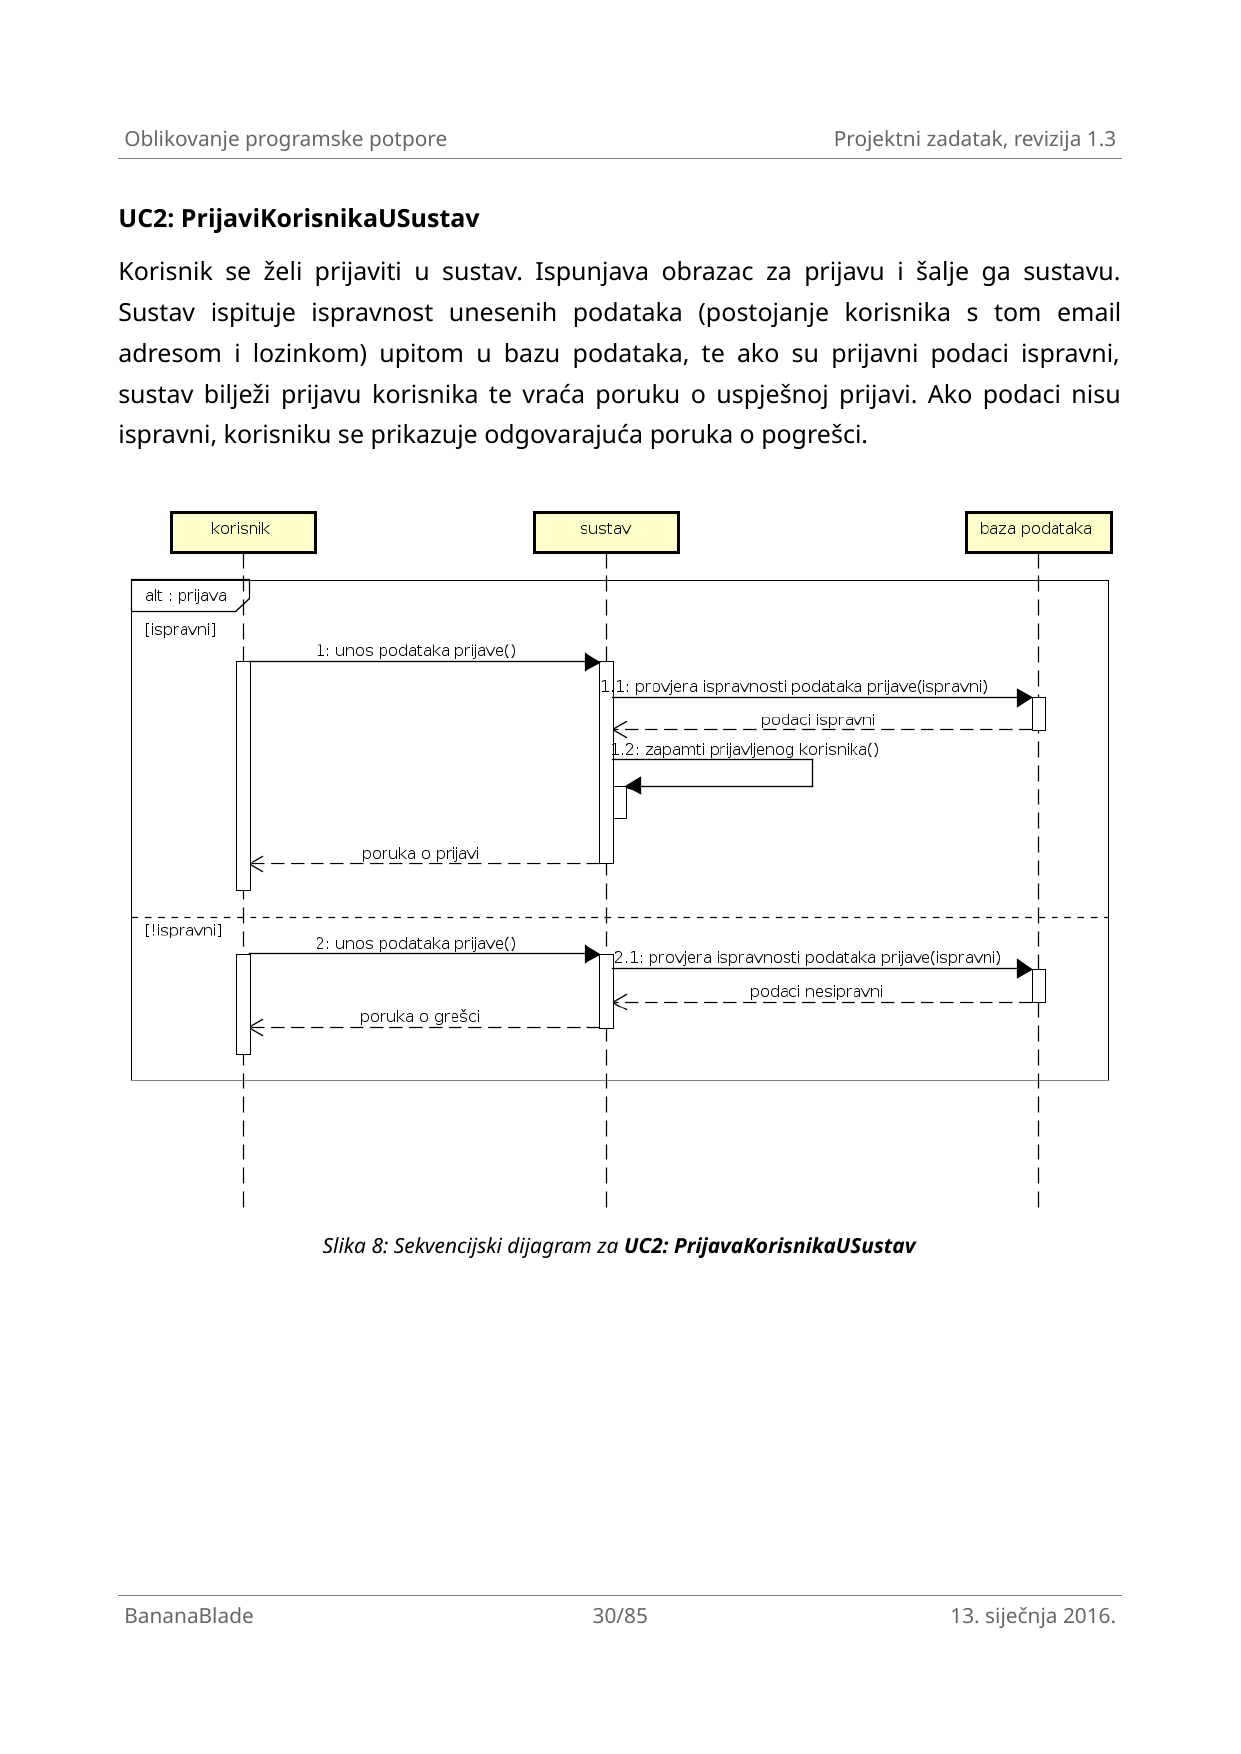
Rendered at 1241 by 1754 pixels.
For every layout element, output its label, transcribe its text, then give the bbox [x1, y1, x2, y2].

text Korisnik se želi prijaviti u sustav. Ispunjava obrazac za prijavu i šalje ga sustavu. Sustav ispituje ispravnost unesenih podataka (postojanje korisnika s tom email adresom i lozinkom) upitom u bazu podataka, te ako su prijavni podaci ispravni, sustav bilježi prijavu korisnika te vraća poruku o uspješnoj prijavi. Ako podaci nisu ispravni, korisniku se prikazuje odgovarajuća poruka o pogrešci. [118, 254, 1122, 451]
text Slika 8: Sekvencijski dijagram za UC2: PrijavaKorisnikaUSustav [118, 1226, 1122, 1259]
subtitle UC2: PrijaviKorisnikaUSustav [118, 201, 1122, 234]
picture [118, 500, 1123, 1226]
